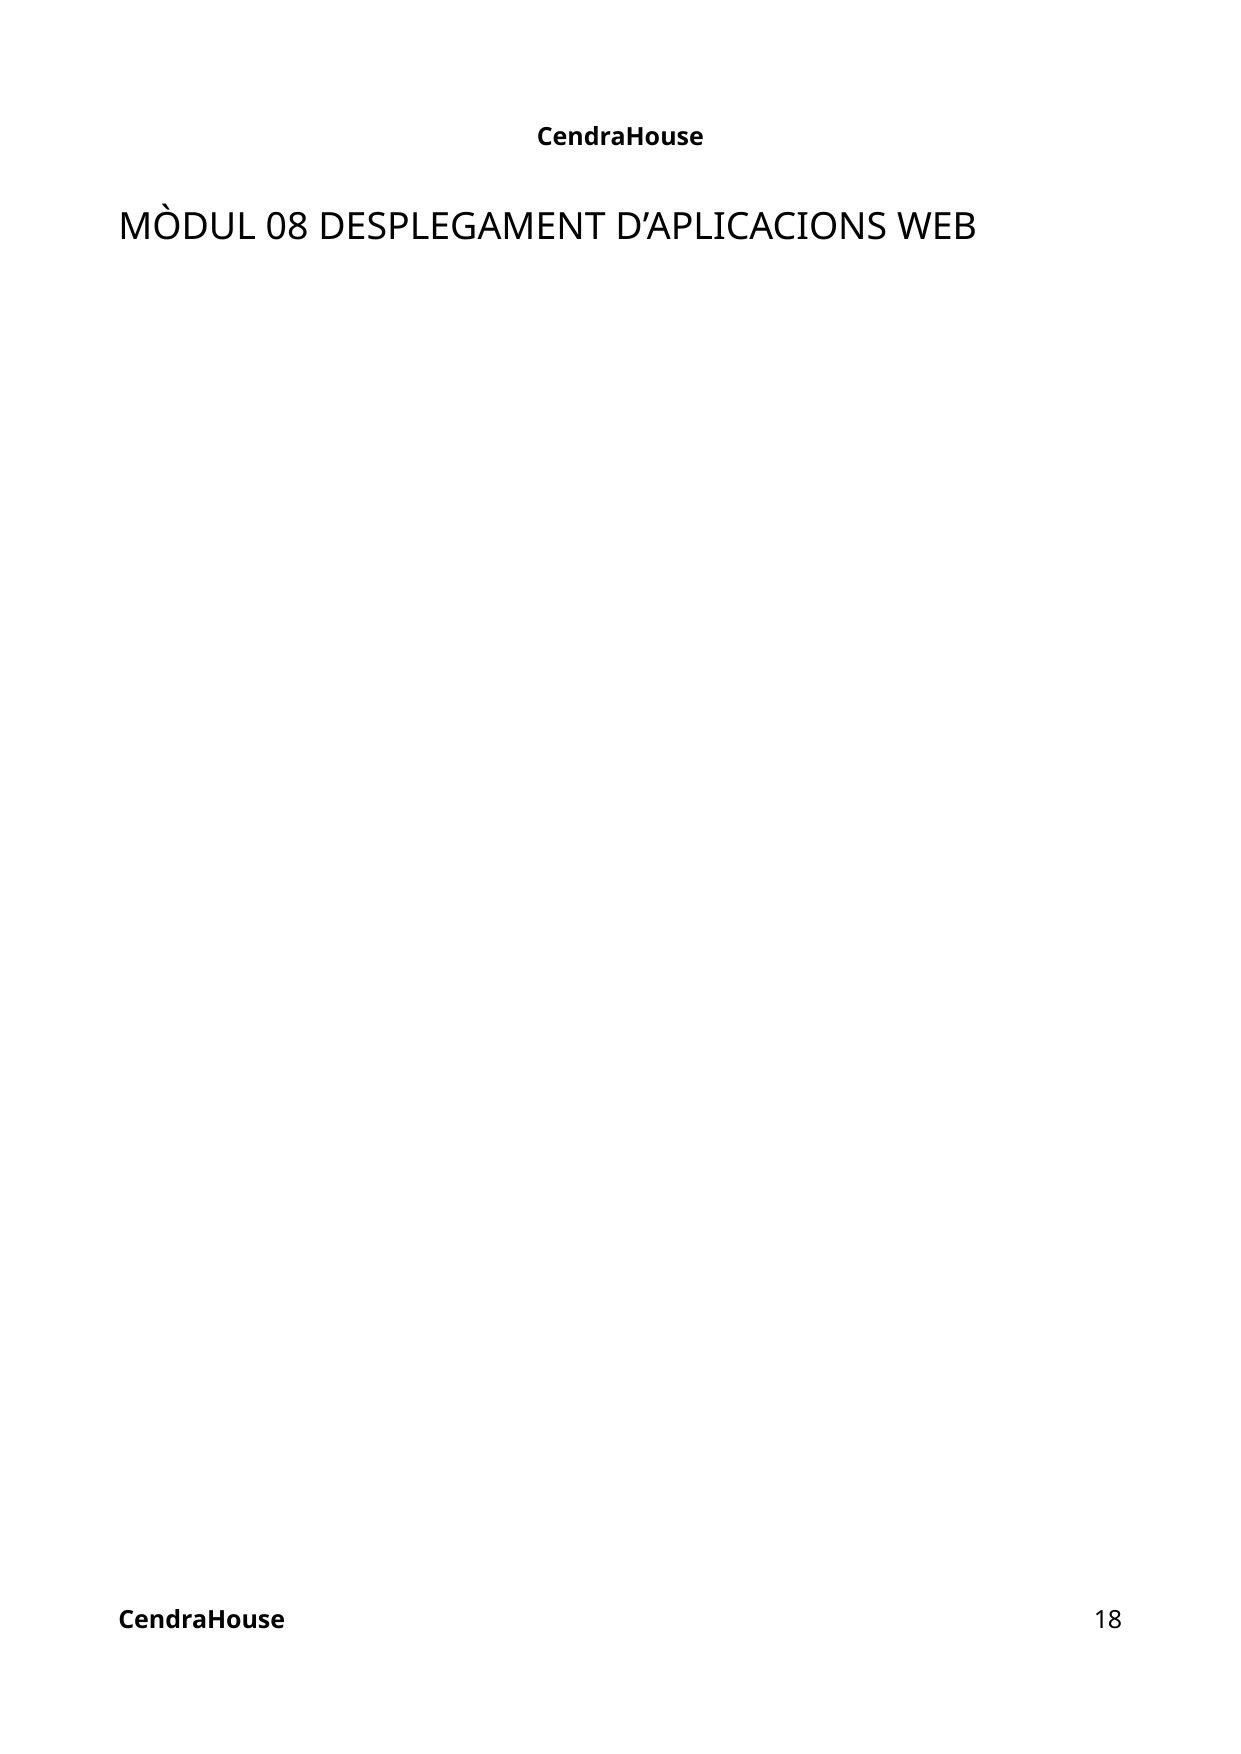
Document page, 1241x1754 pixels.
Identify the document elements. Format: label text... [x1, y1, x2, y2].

subtitle MÒDUL 08 DESPLEGAMENT D’APLICACIONS WEB [118, 199, 1122, 250]
